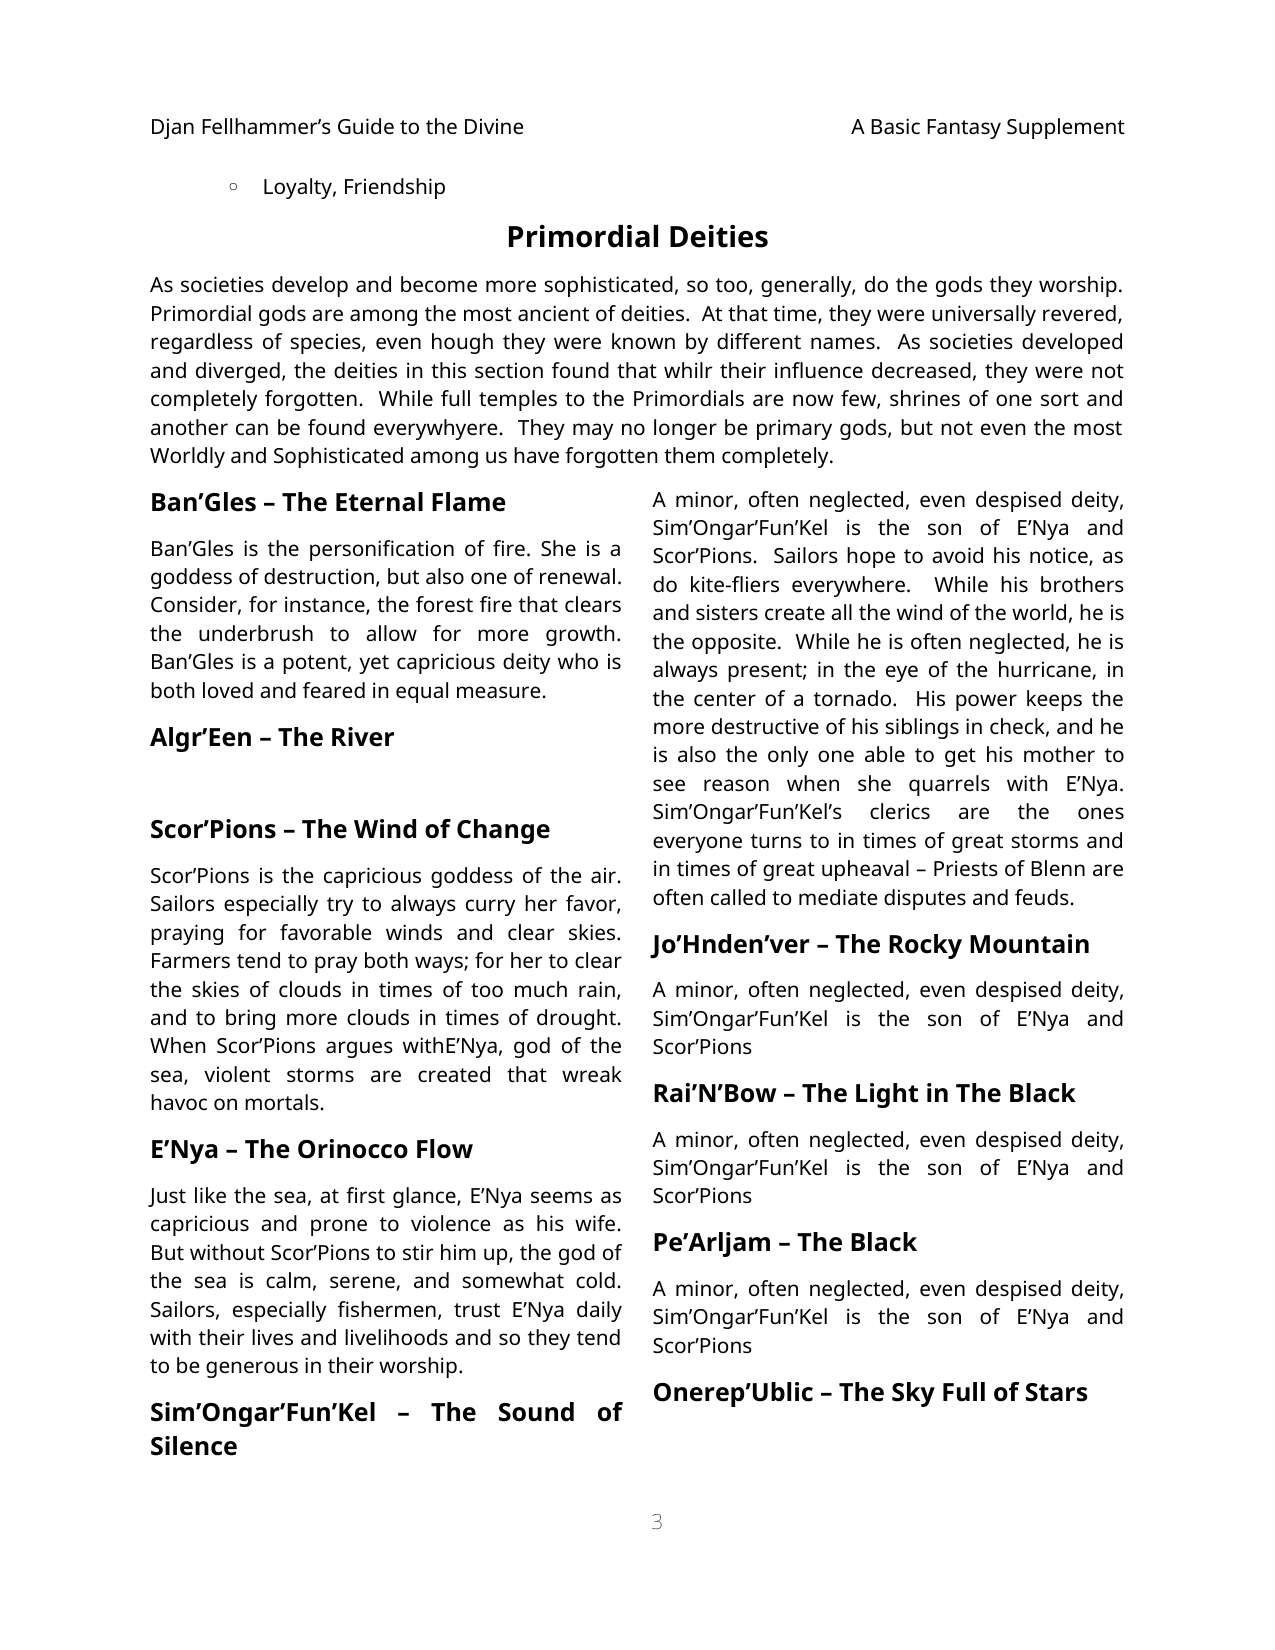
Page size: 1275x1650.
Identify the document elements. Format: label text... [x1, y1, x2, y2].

text Pe’Arljam – The Black [652, 1225, 1125, 1259]
text A minor, often neglected, even despised deity, Sim’Ongar’Fun’Kel is the son of E’Nya and Scor’Pions [652, 1274, 1125, 1359]
text Algr’Een – The River [150, 719, 622, 753]
text A minor, often neglected, even despised deity, Sim’Ongar’Fun’Kel is the son of E’Nya and Scor’Pions. Sailors hope to avoid his notice, as do kite-fliers everywhere. While his brothers and sisters create all the wind of the world, he is the opposite. While he is often neglected, he is always present; in the eye of the hurricane, in the center of a tornado. His power keeps the more destructive of his siblings in check, and he is also the only one able to get his mother to see reason when she quarrels with E’Nya. Sim’Ongar’Fun’Kel’s clerics are the ones everyone turns to in times of great storms and in times of great upheaval – Priests of Blenn are often called to mediate disputes and feuds. [652, 485, 1125, 911]
text Onerep’Ublic – The Sky Full of Stars [652, 1374, 1125, 1408]
text A minor, often neglected, even despised deity, Sim’Ongar’Fun’Kel is the son of E’Nya and Scor’Pions [652, 975, 1125, 1061]
text Jo’Hnden’ver – The Rocky Mountain [652, 926, 1125, 960]
text Ban’Gles – The Eternal Flame [150, 485, 622, 519]
list Loyalty, Friendship [225, 172, 622, 201]
text Rai’N’Bow – The Light in The Black [652, 1076, 1125, 1110]
text Primordial Deities [150, 216, 1125, 256]
text Just like the sea, at first glance, E’Nya seems as capricious and prone to violence as his wife. But without Scor’Pions to stir him up, the god of the sea is calm, serene, and somewhat cold. Sailors, especially fishermen, trust E’Nya daily with their lives and livelihoods and so they tend to be generous in their worship. [150, 1181, 622, 1380]
text As societies develop and become more sophisticated, so too, generally, do the gods they worship. Primordial gods are among the most ancient of deities. At that time, they were universally revered, regardless of species, even hough they were known by different names. As societies developed and diverged, the deities in this section found that whilr their influence decreased, they were not completely forgotten. While full temples to the Primordials are now few, shrines of one sort and another can be found everywhyere. They may no longer be primary gods, but not even the most Worldly and Sophisticated among us have forgotten them completely. [150, 271, 1125, 470]
text A minor, often neglected, even despised deity, Sim’Ongar’Fun’Kel is the son of E’Nya and Scor’Pions [652, 1125, 1125, 1210]
text Sim’Ongar’Fun’Kel – The Sound of Silence [150, 1395, 622, 1463]
text Scor’Pions – The Wind of Change [150, 812, 622, 846]
text Ban’Gles is the personification of fire. She is a goddess of destruction, but also one of renewal. Consider, for instance, the forest fire that clears the underbrush to allow for more growth. Ban’Gles is a potent, yet capricious deity who is both loved and feared in equal measure. [150, 534, 622, 704]
text E’Nya – The Orinocco Flow [150, 1132, 622, 1166]
text Scor’Pions is the capricious goddess of the air. Sailors especially try to always curry her favor, praying for favorable winds and clear skies. Farmers tend to pray both ways; for her to clear the skies of clouds in times of too much rain, and to bring more clouds in times of drought. When Scor’Pions argues withE’Nya, god of the sea, violent storms are created that wreak havoc on mortals. [150, 861, 622, 1117]
